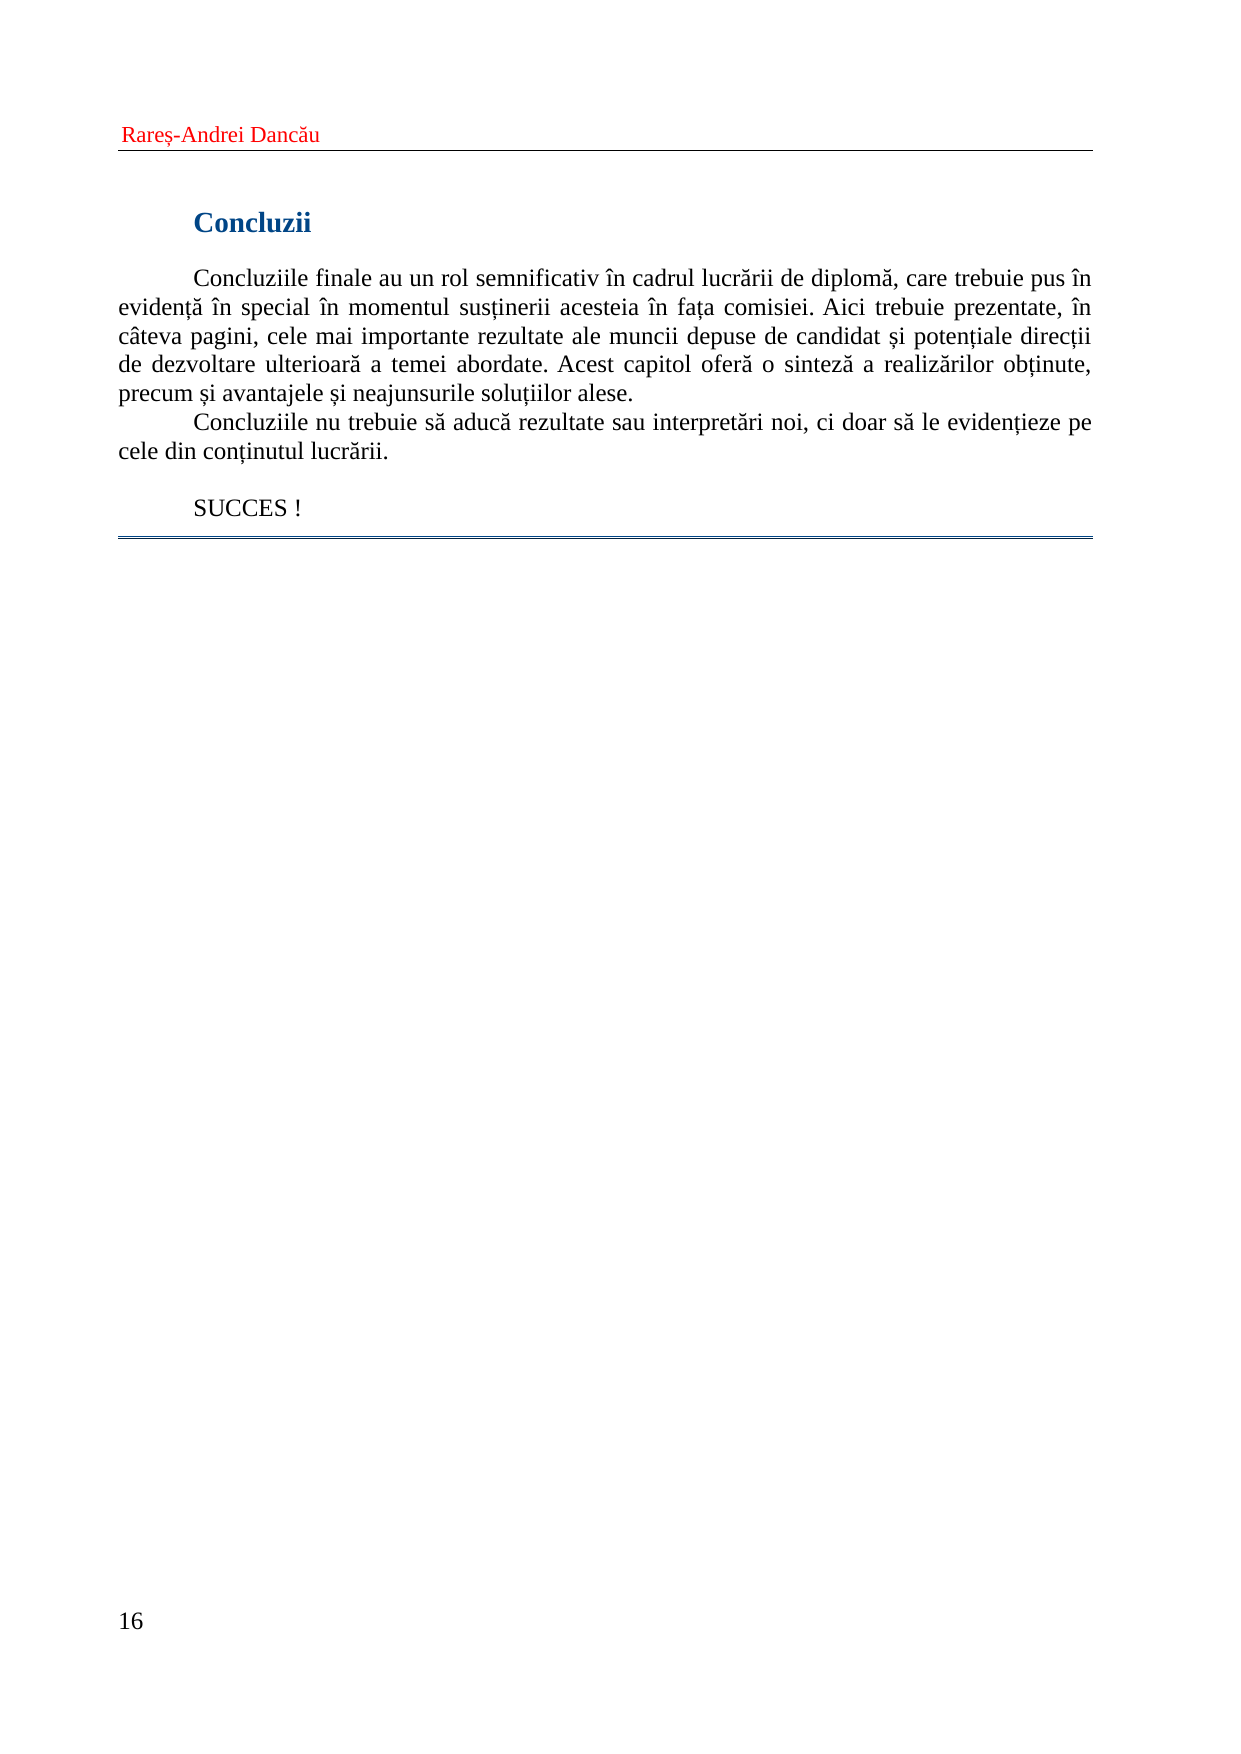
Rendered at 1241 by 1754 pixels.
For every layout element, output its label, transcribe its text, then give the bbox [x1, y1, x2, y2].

text Concluziile finale au un rol semnificativ în cadrul lucrării de diplomă, care trebuie pus în evidență în special în momentul susținerii acesteia în fața comisiei. Aici trebuie prezentate, în câteva pagini, cele mai importante rezultate ale muncii depuse de candidat și potențiale direcții de dezvoltare ulterioară a temei abordate. Acest capitol oferă o sinteză a realizărilor obținute, precum și avantajele și neajunsurile soluțiilor alese. [118, 263, 1093, 407]
subtitle Concluzii [118, 205, 1093, 238]
text SUCCES ! [118, 493, 1093, 522]
text Concluziile nu trebuie să aducă rezultate sau interpretări noi, ci doar să le evidențieze pe cele din conținutul lucrării. [118, 407, 1093, 464]
